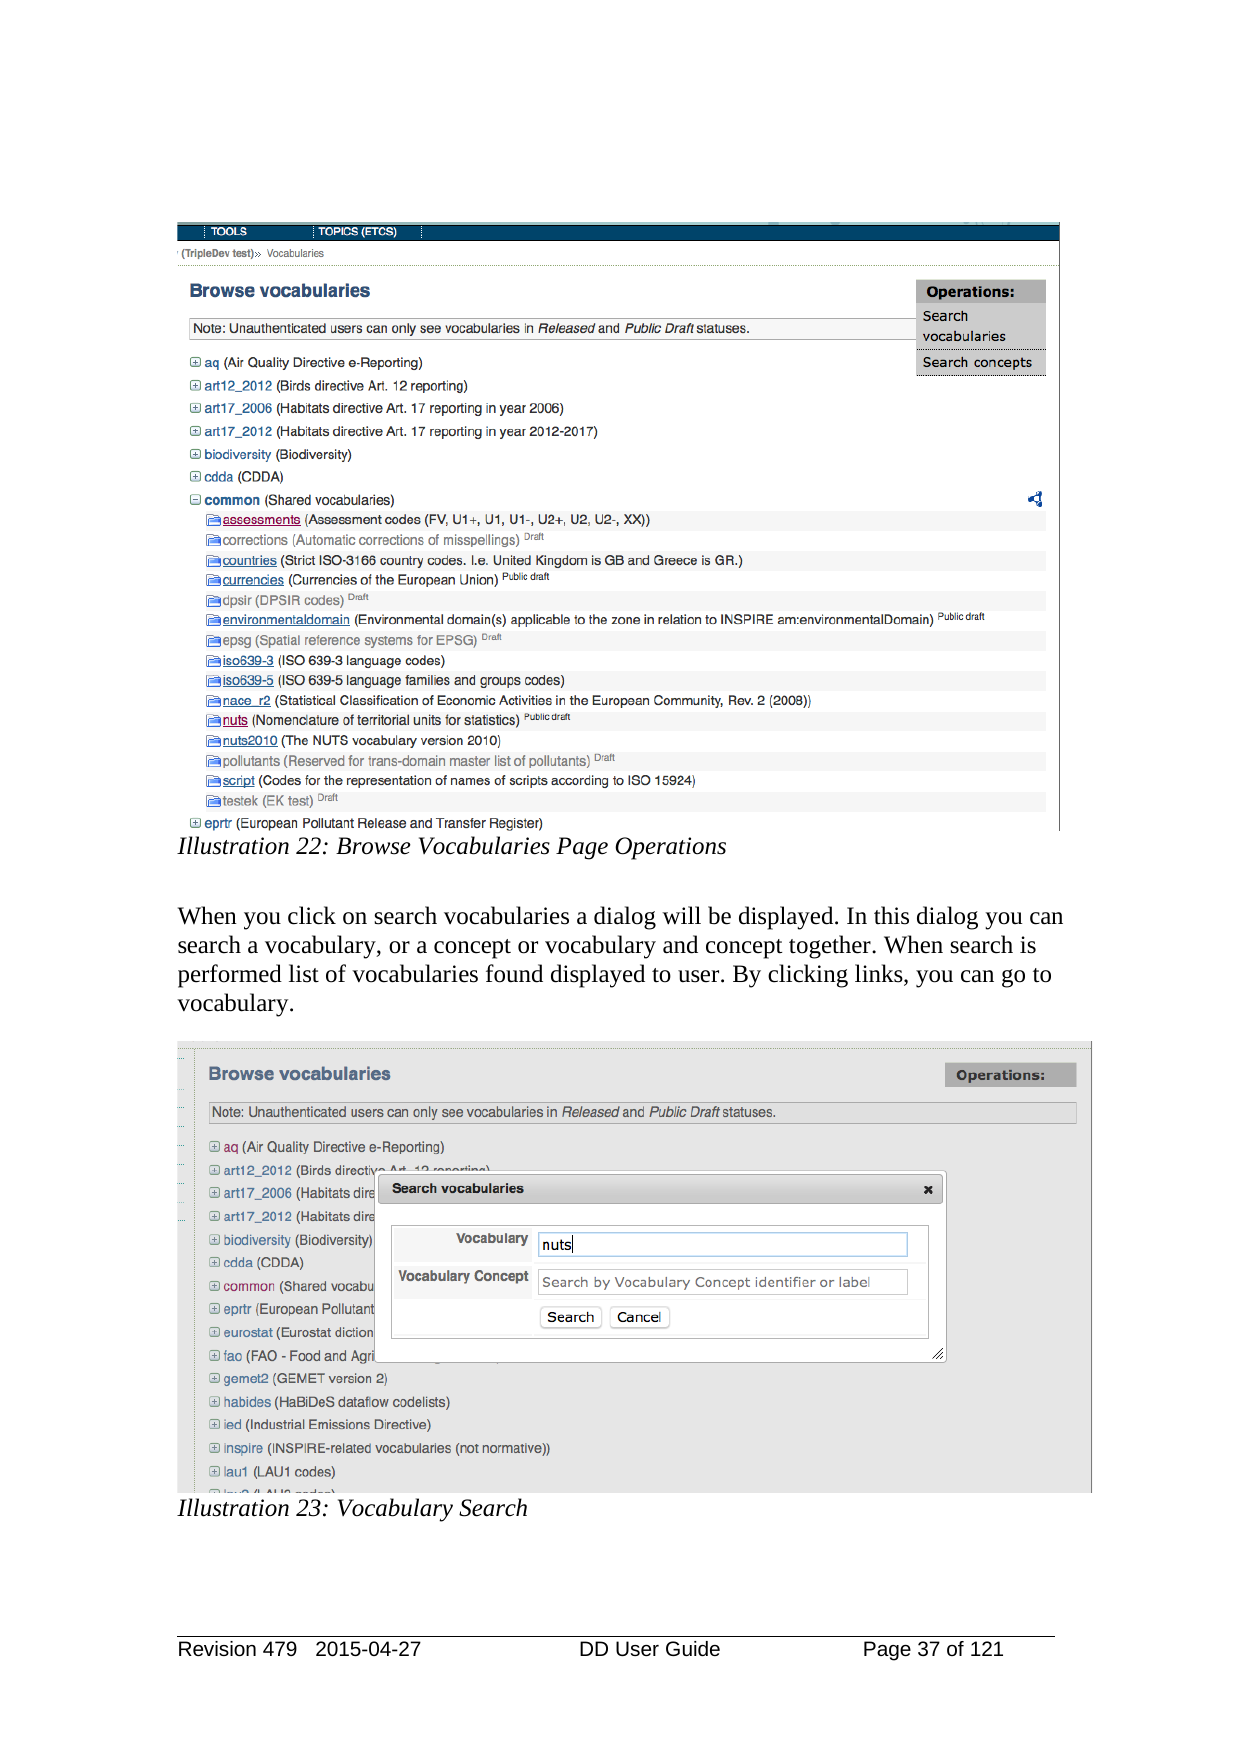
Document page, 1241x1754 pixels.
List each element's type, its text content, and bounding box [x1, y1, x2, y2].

text When you click on search vocabularies a dialog will be displayed. In this dialog you can search a vocabulary, or a concept or vocabulary and concept together. When search is performed list of vocabularies found displayed to user. By clicking links, you can go to vocabulary. [177, 901, 1092, 1017]
picture [177, 1041, 1093, 1493]
picture [177, 222, 1093, 831]
text Illustration 22: Browse Vocabularies Page Operations [177, 831, 1092, 860]
text Illustration 23: Vocabulary Search [177, 1493, 1092, 1522]
